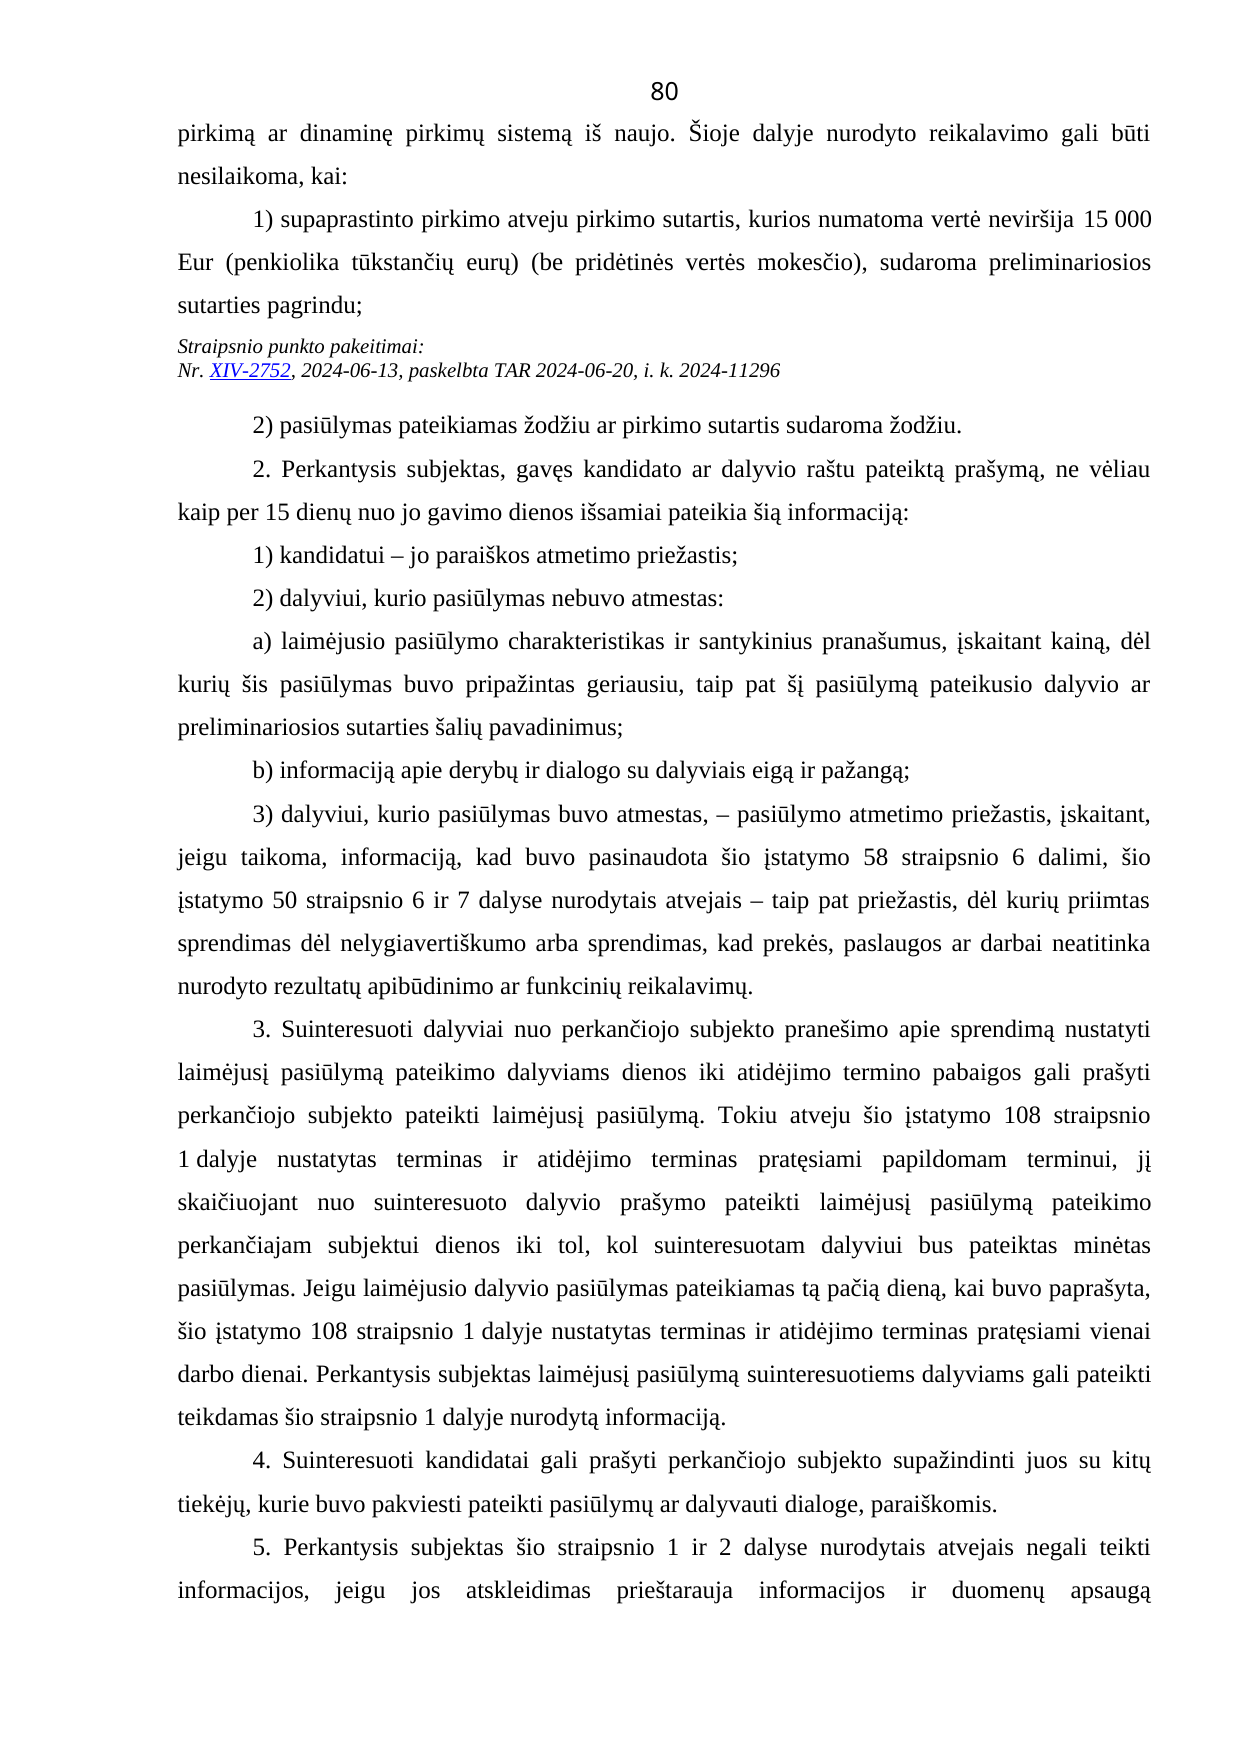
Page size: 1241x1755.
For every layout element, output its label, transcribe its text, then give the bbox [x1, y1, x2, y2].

text 4. Suinteresuoti kandidatai gali prašyti perkančiojo subjekto supažindinti juos su kitų tiekėjų, kurie buvo pakviesti pateikti pasiūlymų ar dalyvauti dialoge, paraiškomis. [177, 1446, 1152, 1517]
text 1) kandidatui – jo paraiškos atmetimo priežastis; [177, 540, 1152, 569]
text 2. Perkantysis subjektas, gavęs kandidato ar dalyvio raštu pateiktą prašymą, ne vėliau kaip per 15 dienų nuo jo gavimo dienos išsamiai pateikia šią informaciją: [177, 454, 1152, 526]
text a) laimėjusio pasiūlymo charakteristikas ir santykinius pranašumus, įskaitant kainą, dėl kurių šis pasiūlymas buvo pripažintas geriausiu, taip pat šį pasiūlymą pateikusio dalyvio ar preliminariosios sutarties šalių pavadinimus; [177, 626, 1152, 741]
text 5. Perkantysis subjektas šio straipsnio 1 ir 2 dalyse nurodytais atvejais negali teikti informacijos, jeigu jos atskleidimas prieštarauja informacijos ir duomenų apsaugą [177, 1532, 1152, 1604]
text 3) dalyviui, kurio pasiūlymas buvo atmestas, – pasiūlymo atmetimo priežastis, įskaitant, jeigu taikoma, informaciją, kad buvo pasinaudota šio įstatymo 58 straipsnio 6 dalimi, šio įstatymo 50 straipsnio 6 ir 7 dalyse nurodytais atvejais – taip pat priežastis, dėl kurių priimtas sprendimas dėl nelygiavertiškumo arba sprendimas, kad prekės, paslaugos ar darbai neatitinka nurodyto rezultatų apibūdinimo ar funkcinių reikalavimų. [177, 799, 1152, 1000]
text Nr. XIV-2752, 2024-06-13, paskelbta TAR 2024-06-20, i. k. 2024-11296 [177, 358, 1152, 382]
text Straipsnio punkto pakeitimai: [177, 334, 1152, 358]
text 1) supaprastinto pirkimo atveju pirkimo sutartis, kurios numatoma vertė neviršija 15 000 Eur (penkiolika tūkstančių eurų) (be pridėtinės vertės mokesčio), sudaroma preliminariosios sutarties pagrindu; [177, 204, 1152, 319]
text pirkimą ar dinaminę pirkimų sistemą iš naujo. Šioje dalyje nurodyto reikalavimo gali būti nesilaikoma, kai: [177, 118, 1152, 190]
text 2) dalyviui, kurio pasiūlymas nebuvo atmestas: [177, 583, 1152, 612]
text b) informaciją apie derybų ir dialogo su dalyviais eigą ir pažangą; [177, 756, 1152, 784]
text 3. Suinteresuoti dalyviai nuo perkančiojo subjekto pranešimo apie sprendimą nustatyti laimėjusį pasiūlymą pateikimo dalyviams dienos iki atidėjimo termino pabaigos gali prašyti perkančiojo subjekto pateikti laimėjusį pasiūlymą. Tokiu atveju šio įstatymo 108 straipsnio 1 dalyje nustatytas terminas ir atidėjimo terminas pratęsiami papildomam terminui, jį skaičiuojant nuo suinteresuoto dalyvio prašymo pateikti laimėjusį pasiūlymą pateikimo perkančiajam subjektui dienos iki tol, kol suinteresuotam dalyviui bus pateiktas minėtas pasiūlymas. Jeigu laimėjusio dalyvio pasiūlymas pateikiamas tą pačią dieną, kai buvo paprašyta, šio įstatymo 108 straipsnio 1 dalyje nustatytas terminas ir atidėjimo terminas pratęsiami vienai darbo dienai. Perkantysis subjektas laimėjusį pasiūlymą suinteresuotiems dalyviams gali pateikti teikdamas šio straipsnio 1 dalyje nurodytą informaciją. [177, 1014, 1152, 1431]
text 2) pasiūlymas pateikiamas žodžiu ar pirkimo sutartis sudaroma žodžiu. [177, 411, 1152, 439]
